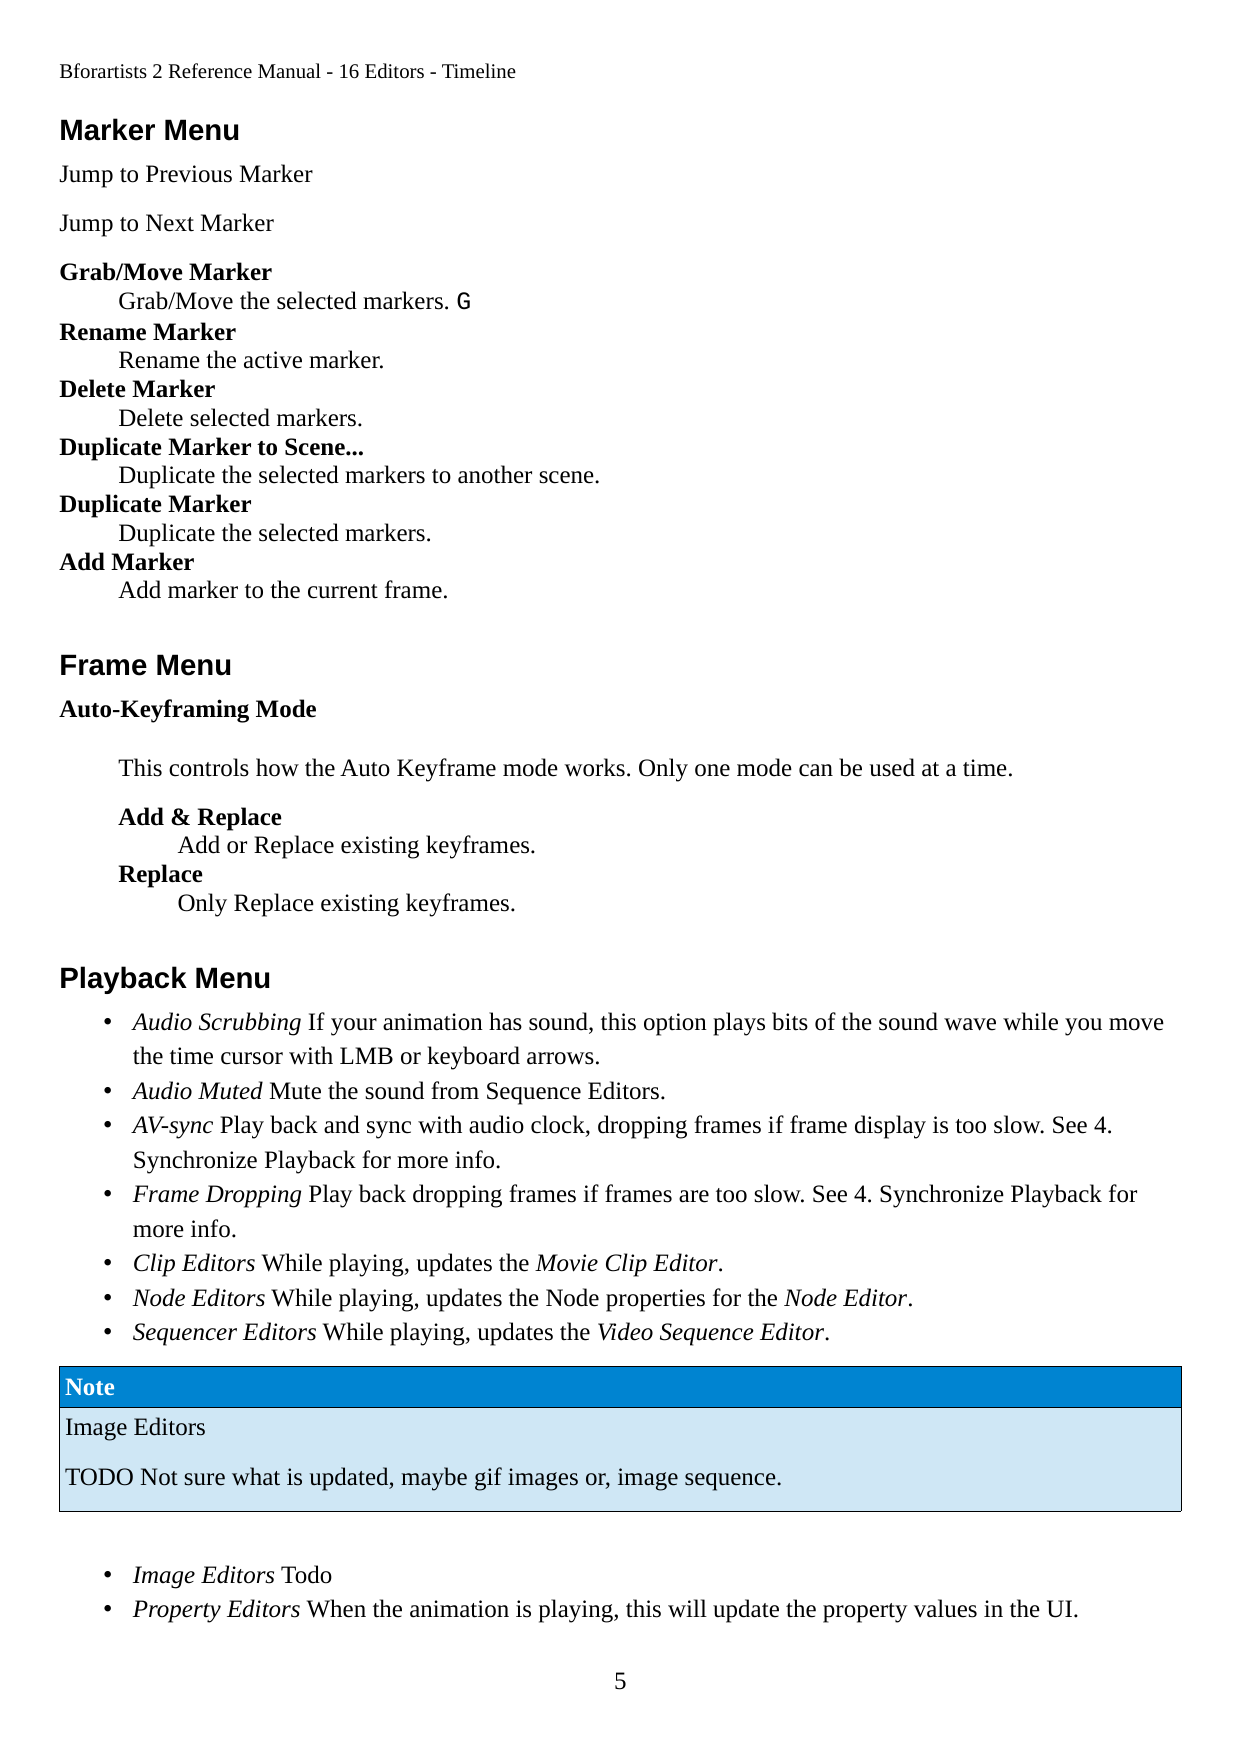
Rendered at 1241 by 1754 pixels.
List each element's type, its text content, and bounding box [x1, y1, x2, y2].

list Only Replace existing keyframes. [177, 888, 1181, 917]
subtitle Auto-Keyframing Mode [59, 694, 1181, 723]
list Audio Scrubbing If your animation has sound, this option plays bits of the sound wave while you move the time cursor with LMB or keyboard arrows. [103, 1007, 1181, 1070]
list Frame Dropping Play back dropping frames if frames are too slow. See 4. Synchronize Playback for more info. [103, 1179, 1181, 1243]
subtitle Marker Menu [59, 113, 1181, 146]
list Sequencer Editors While playing, updates the Video Sequence Editor. [103, 1317, 1181, 1346]
list Add marker to the current frame. [118, 575, 1181, 604]
list Image Editors Todo [103, 1560, 1181, 1588]
subtitle Rename Marker [59, 317, 1181, 345]
subtitle Frame Menu [59, 648, 1181, 682]
text This controls how the Auto Keyframe mode works. Only one mode can be used at a time. [118, 753, 1181, 781]
list Property Editors When the animation is playing, this will update the property values in the UI. [103, 1594, 1181, 1623]
table_cell Image Editors TODO Not sure what is updated, maybe gif images or, image sequence. [60, 1408, 1181, 1511]
table_header Note [60, 1367, 1181, 1407]
subtitle Grab/Move Marker [59, 257, 1181, 286]
list Duplicate the selected markers. [118, 518, 1181, 547]
list Add or Replace existing keyframes. [177, 830, 1181, 859]
subtitle Add & Replace [118, 802, 1181, 830]
subtitle Add Marker [59, 547, 1181, 575]
subtitle Playback Menu [59, 961, 1181, 994]
list AV-sync Play back and sync with audio clock, dropping frames if frame display is too slow. See 4. Synchronize Playback for more info. [103, 1110, 1181, 1174]
subtitle Duplicate Marker to Scene... [59, 432, 1181, 460]
subtitle Replace [118, 859, 1181, 888]
text Jump to Next Marker [59, 208, 1181, 237]
list Grab/Move the selected markers. G [118, 286, 1181, 317]
subtitle Duplicate Marker [59, 489, 1181, 518]
list Rename the active marker. [118, 345, 1181, 374]
list Duplicate the selected markers to another scene. [118, 460, 1181, 489]
list Audio Muted Mute the sound from Sequence Editors. [103, 1076, 1181, 1105]
list Delete selected markers. [118, 403, 1181, 432]
subtitle Delete Marker [59, 374, 1181, 403]
list Clip Editors While playing, updates the Movie Clip Editor. [103, 1248, 1181, 1277]
list Node Editors While playing, updates the Node properties for the Node Editor. [103, 1283, 1181, 1312]
text Jump to Previous Marker [59, 159, 1181, 188]
